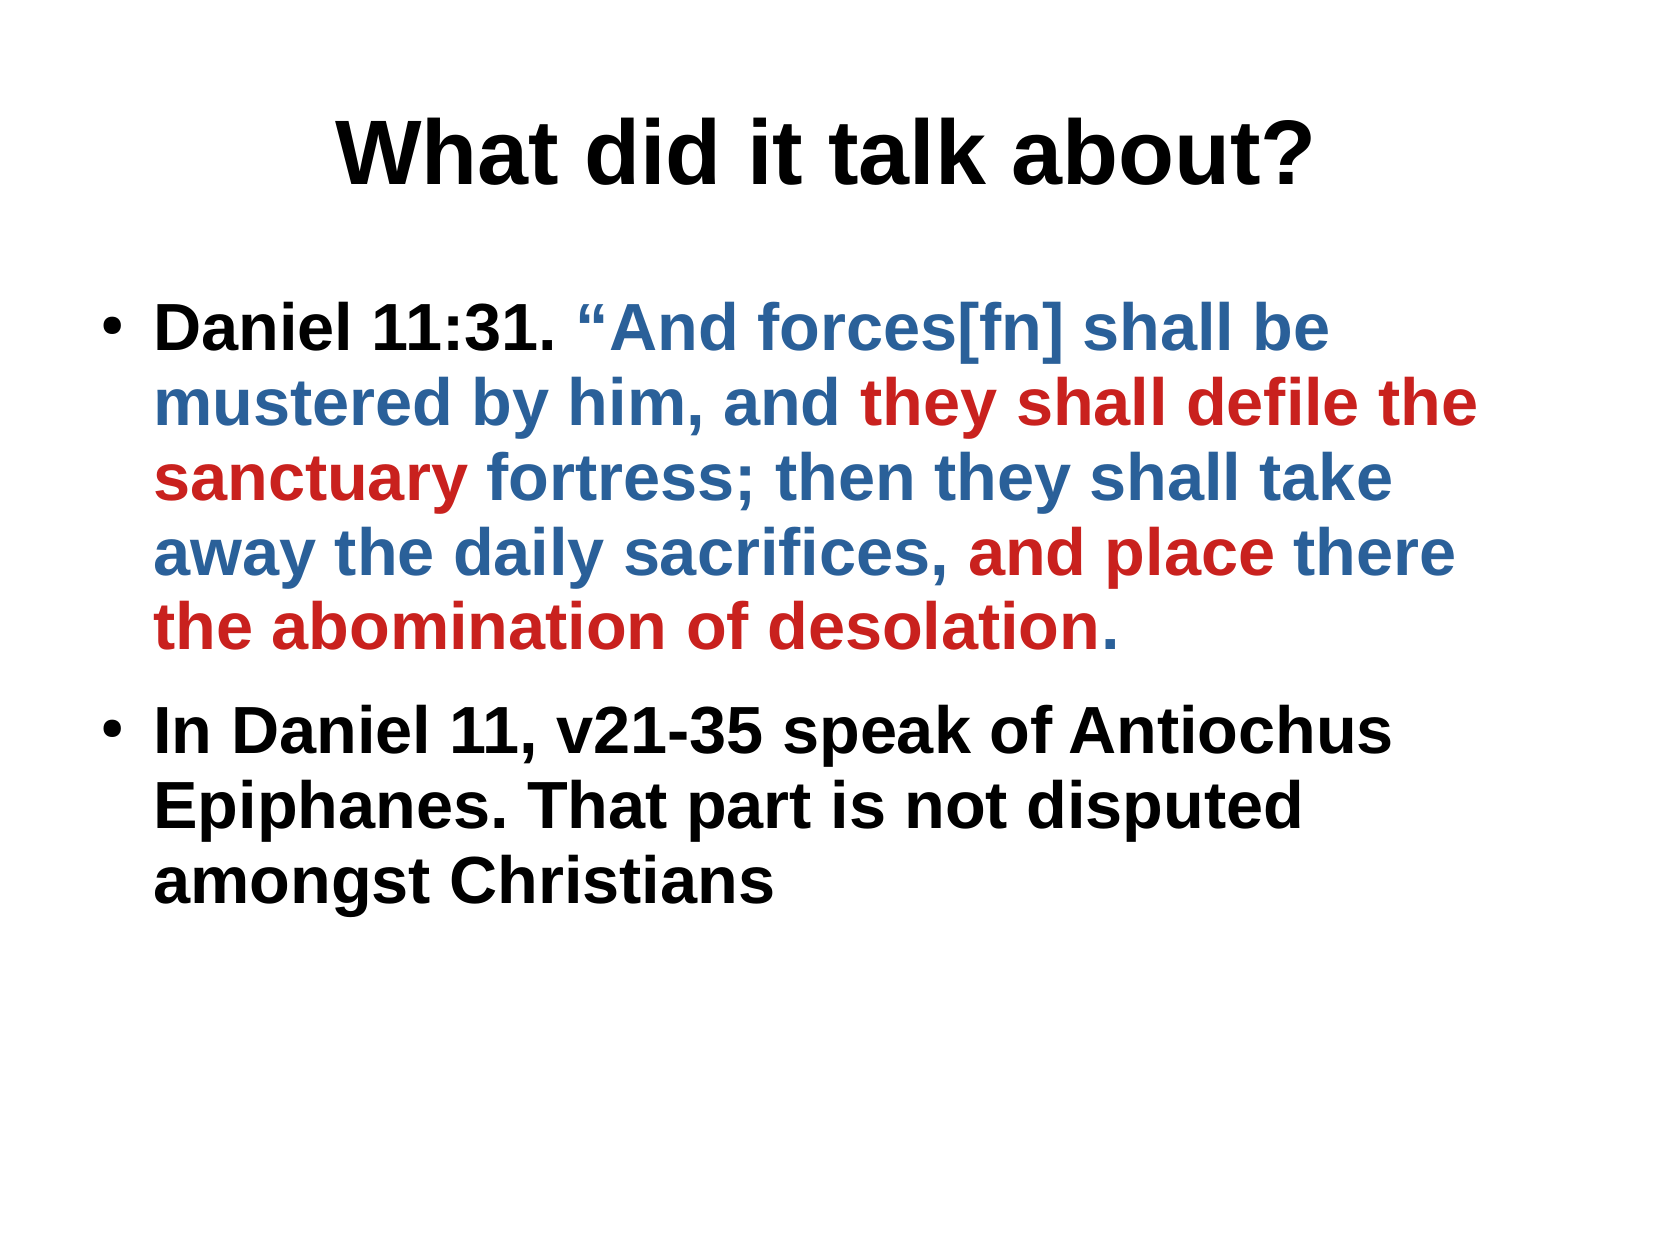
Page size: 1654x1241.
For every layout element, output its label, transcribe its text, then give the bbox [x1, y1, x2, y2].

list Daniel 11:31. “And forces[fn] shall be mustered by him, and they shall defile the sanctuary fortress; then they shall take away the daily sacrifices, and place there the abomination of desolation. In Daniel 11, v21-35 speak of Antiochus Epiphanes. That part is not disputed amongst Christians [82, 290, 1571, 1010]
title What did it talk about? [82, 49, 1571, 257]
